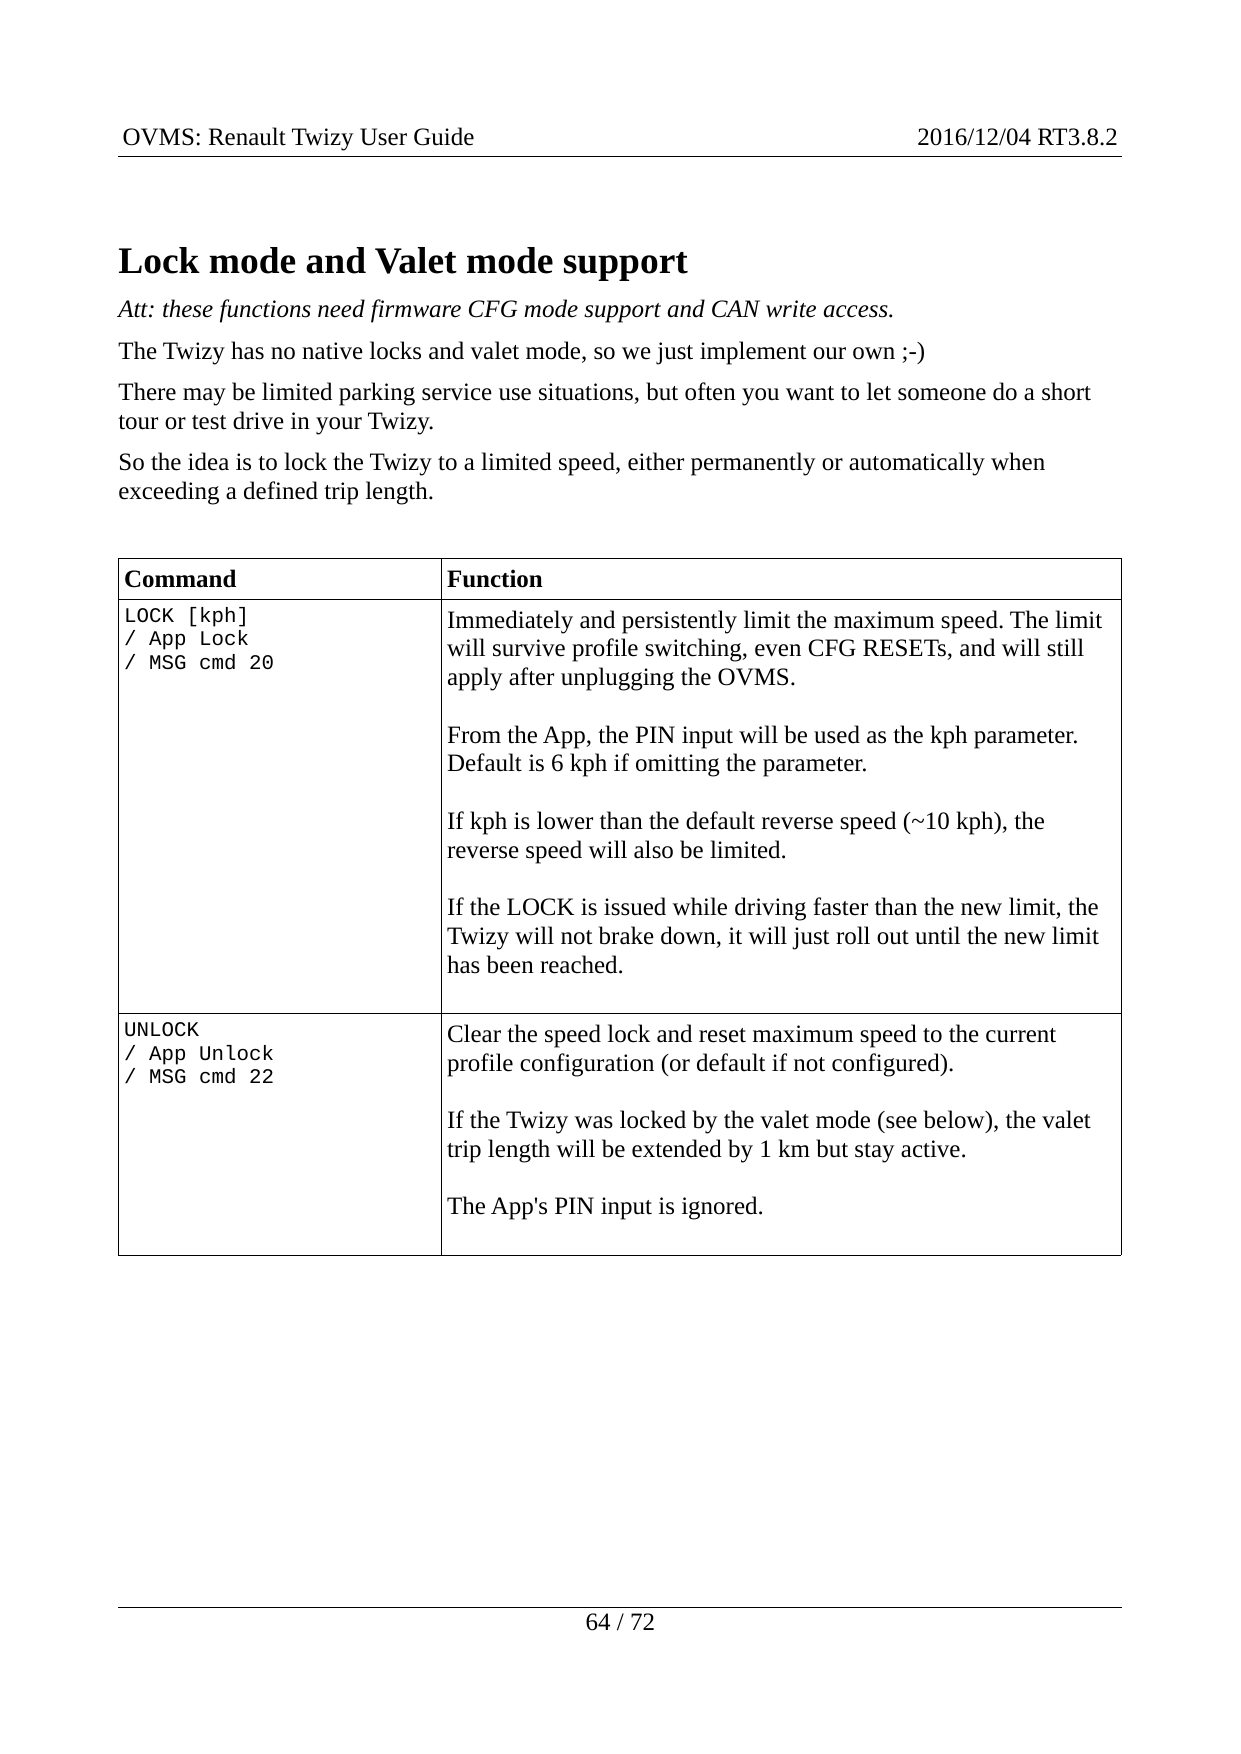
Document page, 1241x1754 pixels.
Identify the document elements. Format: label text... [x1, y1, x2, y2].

text There may be limited parking service use situations, but often you want to let someone do a short tour or test drive in your Twizy. [118, 377, 1122, 434]
table_cell Clear the speed lock and reset maximum speed to the current profile configuration (or default if not configured). If the Twizy was locked by the valet mode (see below), the valet trip length will be extended by 1 km but stay active. The App's PIN input is ignored. [442, 1014, 1121, 1254]
table_cell LOCK [kph] / App Lock / MSG cmd 20 [119, 600, 441, 1013]
table_header Function [442, 559, 1121, 599]
subtitle Lock mode and Valet mode support [118, 239, 1122, 282]
text Att: these functions need firmware CFG mode support and CAN write access. [118, 294, 1122, 323]
table_header Command [119, 559, 441, 599]
text So the idea is to lock the Twizy to a limited speed, either permanently or automatically when exceeding a defined trip length. [118, 447, 1122, 504]
text The Twizy has no native locks and valet mode, so we just implement our own ;-) [118, 336, 1122, 364]
table_cell Immediately and persistently limit the maximum speed. The limit will survive profile switching, even CFG RESETs, and will still apply after unplugging the OVMS. From the App, the PIN input will be used as the kph parameter. Default is 6 kph if omitting the parameter. If kph is lower than the default reverse speed (~10 kph), the reverse speed will also be limited. If the LOCK is issued while driving faster than the new limit, the Twizy will not brake down, it will just roll out until the new limit has been reached. [442, 600, 1121, 1013]
table_cell UNLOCK / App Unlock / MSG cmd 22 [119, 1014, 441, 1254]
